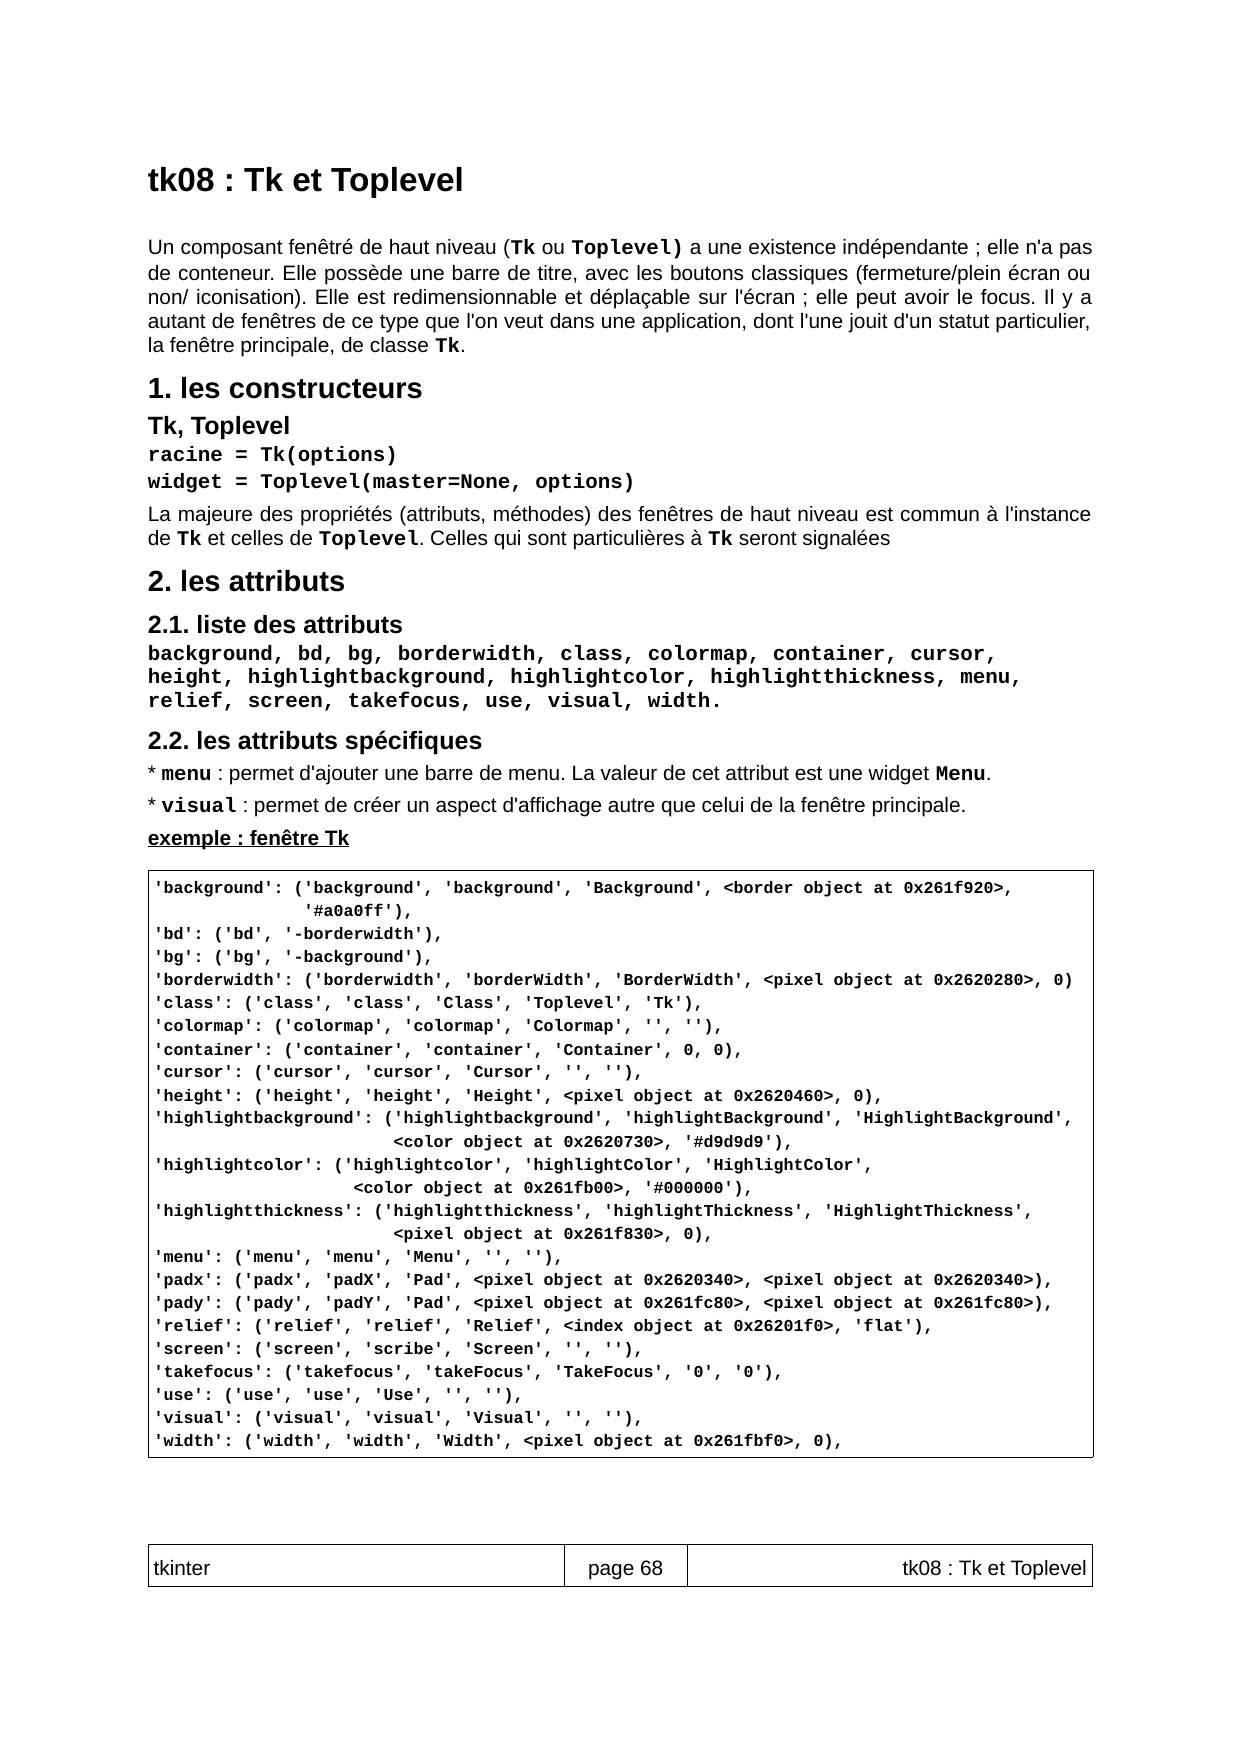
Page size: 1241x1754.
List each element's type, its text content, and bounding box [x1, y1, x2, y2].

table_header 'background': ('background', 'background', 'Background', <border object at 0x261f920>, '#a0a0ff'), 'bd': ('bd', '-borderwidth'), 'bg': ('bg', '-background'), 'borderwidth': ('borderwidth', 'borderWidth', 'BorderWidth', <pixel object at 0x2620280>, 0) 'class': ('class', 'class', 'Class', 'Toplevel', 'Tk'), 'colormap': ('colormap', 'colormap', 'Colormap', '', ''), 'container': ('container', 'container', 'Container', 0, 0), 'cursor': ('cursor', 'cursor', 'Cursor', '', ''), 'height': ('height', 'height', 'Height', <pixel object at 0x2620460>, 0), 'highlightbackground': ('highlightbackground', 'highlightBackground', 'HighlightBackground', <color object at 0x2620730>, '#d9d9d9'), 'highlightcolor': ('highlightcolor', 'highlightColor', 'HighlightColor', <color object at 0x261fb00>, '#000000'), 'highlightthickness': ('highlightthickness', 'highlightThickness', 'HighlightThickness', <pixel object at 0x261f830>, 0), 'menu': ('menu', 'menu', 'Menu', '', ''), 'padx': ('padx', 'padX', 'Pad', <pixel object at 0x2620340>, <pixel object at 0x2620340>), 'pady': ('pady', 'padY', 'Pad', <pixel object at 0x261fc80>, <pixel object at 0x261fc80>), 'relief': ('relief', 'relief', 'Relief', <index object at 0x26201f0>, 'flat'), 'screen': ('screen', 'scribe', 'Screen', '', ''), 'takefocus': ('takefocus', 'takeFocus', 'TakeFocus', '0', '0'), 'use': ('use', 'use', 'Use', '', ''), 'visual': ('visual', 'visual', 'Visual', '', ''), 'width': ('width', 'width', 'Width', <pixel object at 0x261fbf0>, 0), [149, 871, 1093, 1457]
text La majeure des propriétés (attributs, méthodes) des fenêtres de haut niveau est commun à l'instance de Tk et celles de Toplevel. Celles qui sont particulières à Tk seront signalées [148, 501, 1093, 551]
subtitle 2.2. les attributs spécifiques [148, 726, 1093, 755]
text * visual : permet de créer un aspect d'affichage autre que celui de la fenêtre principale. [148, 793, 1093, 819]
text Tk, Toplevel [148, 411, 1093, 439]
text * menu : permet d'ajouter une barre de menu. La valeur de cet attribut est une widget Menu. [148, 761, 1093, 787]
text racine = Tk(options) [148, 444, 1093, 467]
subtitle 2. les attributs [148, 564, 1093, 597]
subtitle 2.1. liste des attributs [148, 610, 1093, 638]
text background, bd, bg, borderwidth, class, colormap, container, cursor, height, highlightbackground, highlightcolor, highlightthickness, menu, relief, screen, takefocus, use, visual, width. [148, 643, 1093, 714]
text widget = Toplevel(master=None, options) [148, 472, 1093, 495]
text Un composant fenêtré de haut niveau (Tk ou Toplevel) a une existence indépendante ; elle n'a pas de conteneur. Elle possède une barre de titre, avec les boutons classiques (fermeture/plein écran ou non/ iconisation). Elle est redimensionnable et déplaçable sur l'écran ; elle peut avoir le focus. Il y a autant de fenêtres de ce type que l'on veut dans une application, dont l'une jouit d'un statut particulier, la fenêtre principale, de classe Tk. [148, 235, 1093, 358]
subtitle tk08 : Tk et Toplevel [148, 160, 1093, 198]
text exemple : fenêtre Tk [148, 825, 1093, 849]
subtitle 1. les constructeurs [148, 371, 1093, 404]
